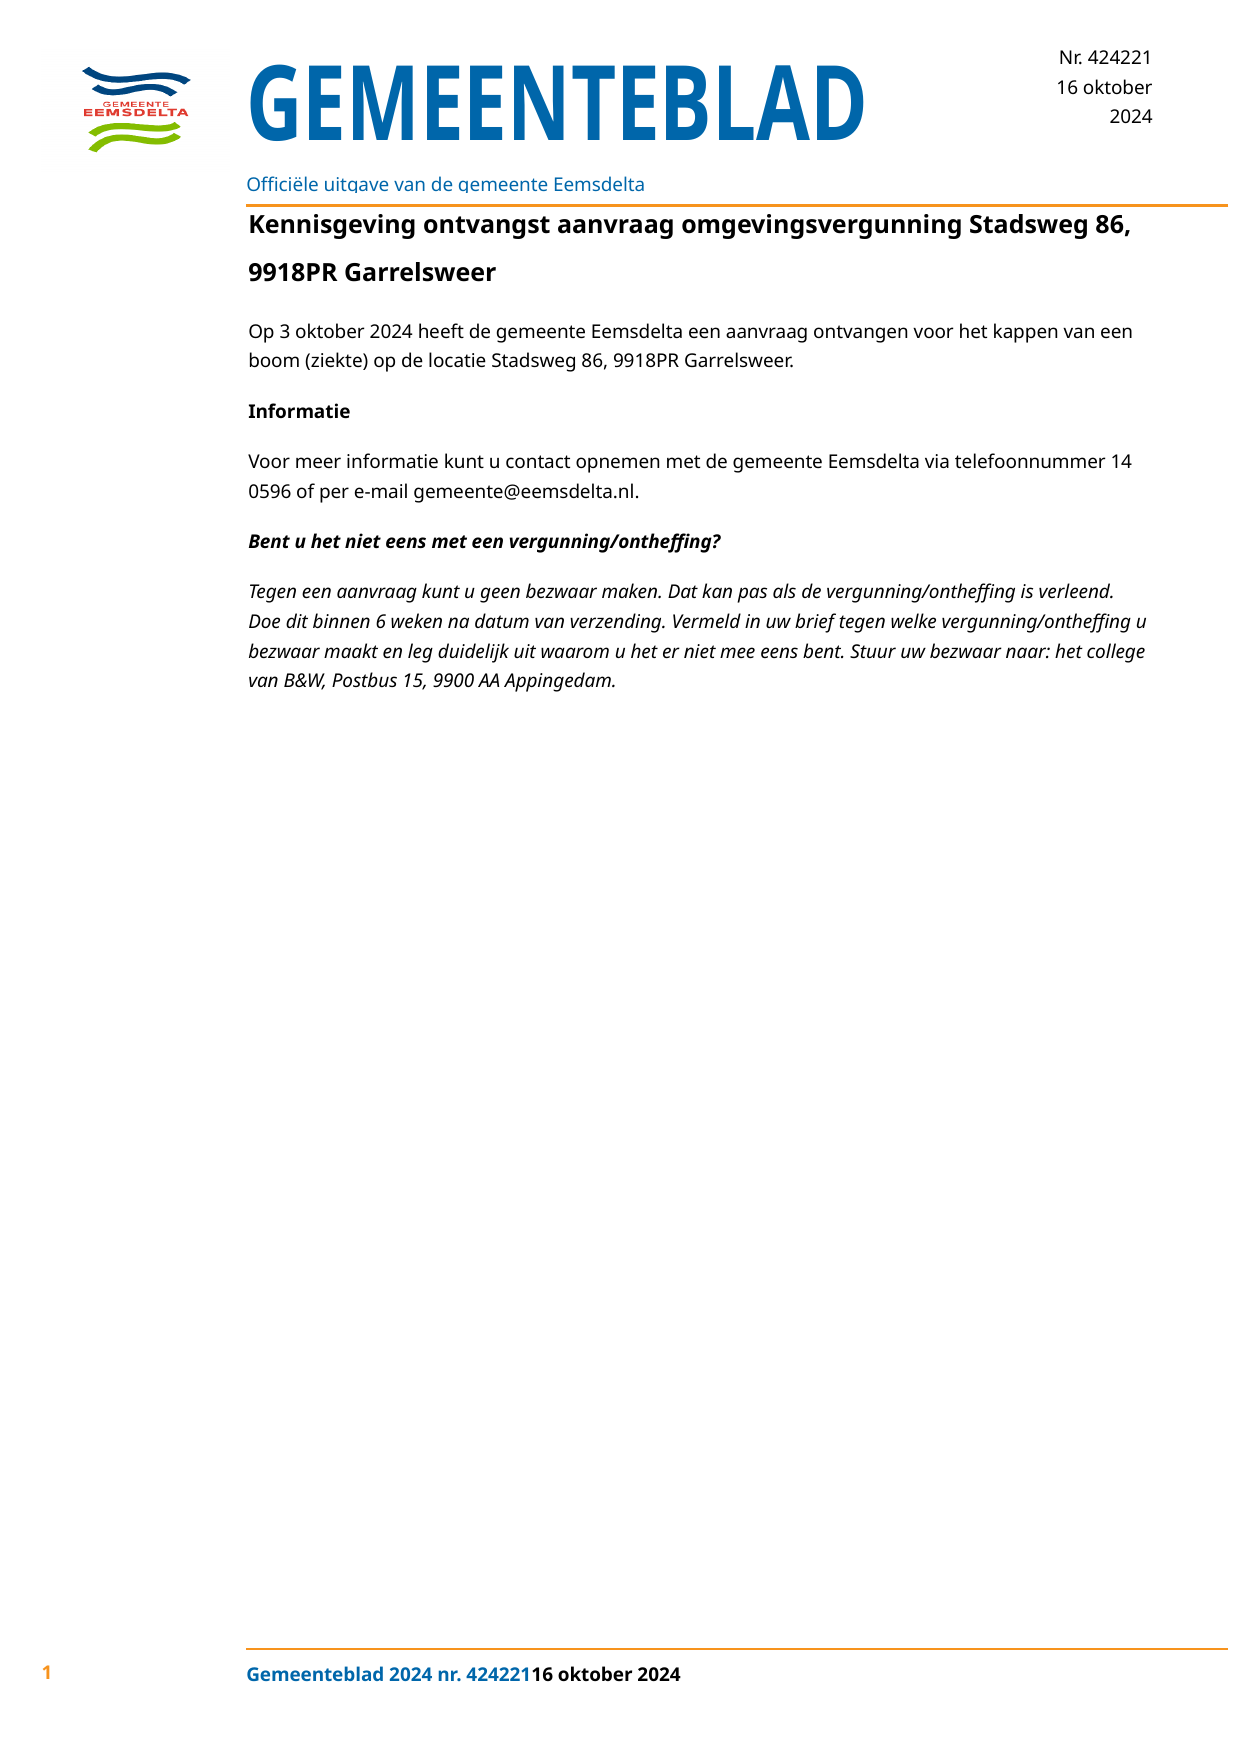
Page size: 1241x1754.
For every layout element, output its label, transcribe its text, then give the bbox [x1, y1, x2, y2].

picture [41, 47, 231, 172]
text Tegen een aanvraag kunt u geen bezwaar maken. Dat kan pas als de vergunning/ontheffing is verleend. Doe dit binnen 6 weken na datum van verzending. Vermeld in uw brief tegen welke vergunning/ontheffing u bezwaar maakt en leg duidelijk uit waarom u het er niet mee eens bent. Stuur uw bezwaar naar: het college van B&W, Postbus 15, 9900 AA Appingedam. [248, 579, 1152, 693]
text Kennisgeving ontvangst aanvraag omgevingsvergunning Stadsweg 86, 9918PR Garrelsweer [248, 207, 1152, 288]
text Voor meer informatie kunt u contact opnemen met de gemeente Eemsdelta via telefoonnummer 14 0596 of per e-mail gemeente@eemsdelta.nl. [248, 448, 1152, 504]
text Bent u het niet eens met een vergunning/ontheffing? [248, 528, 1152, 554]
text Informatie [248, 398, 1152, 424]
text Op 3 oktober 2024 heeft de gemeente Eemsdelta een aanvraag ontvangen voor het kappen van een boom (ziekte) op de locatie Stadsweg 86, 9918PR Garrelsweer. [248, 318, 1152, 373]
